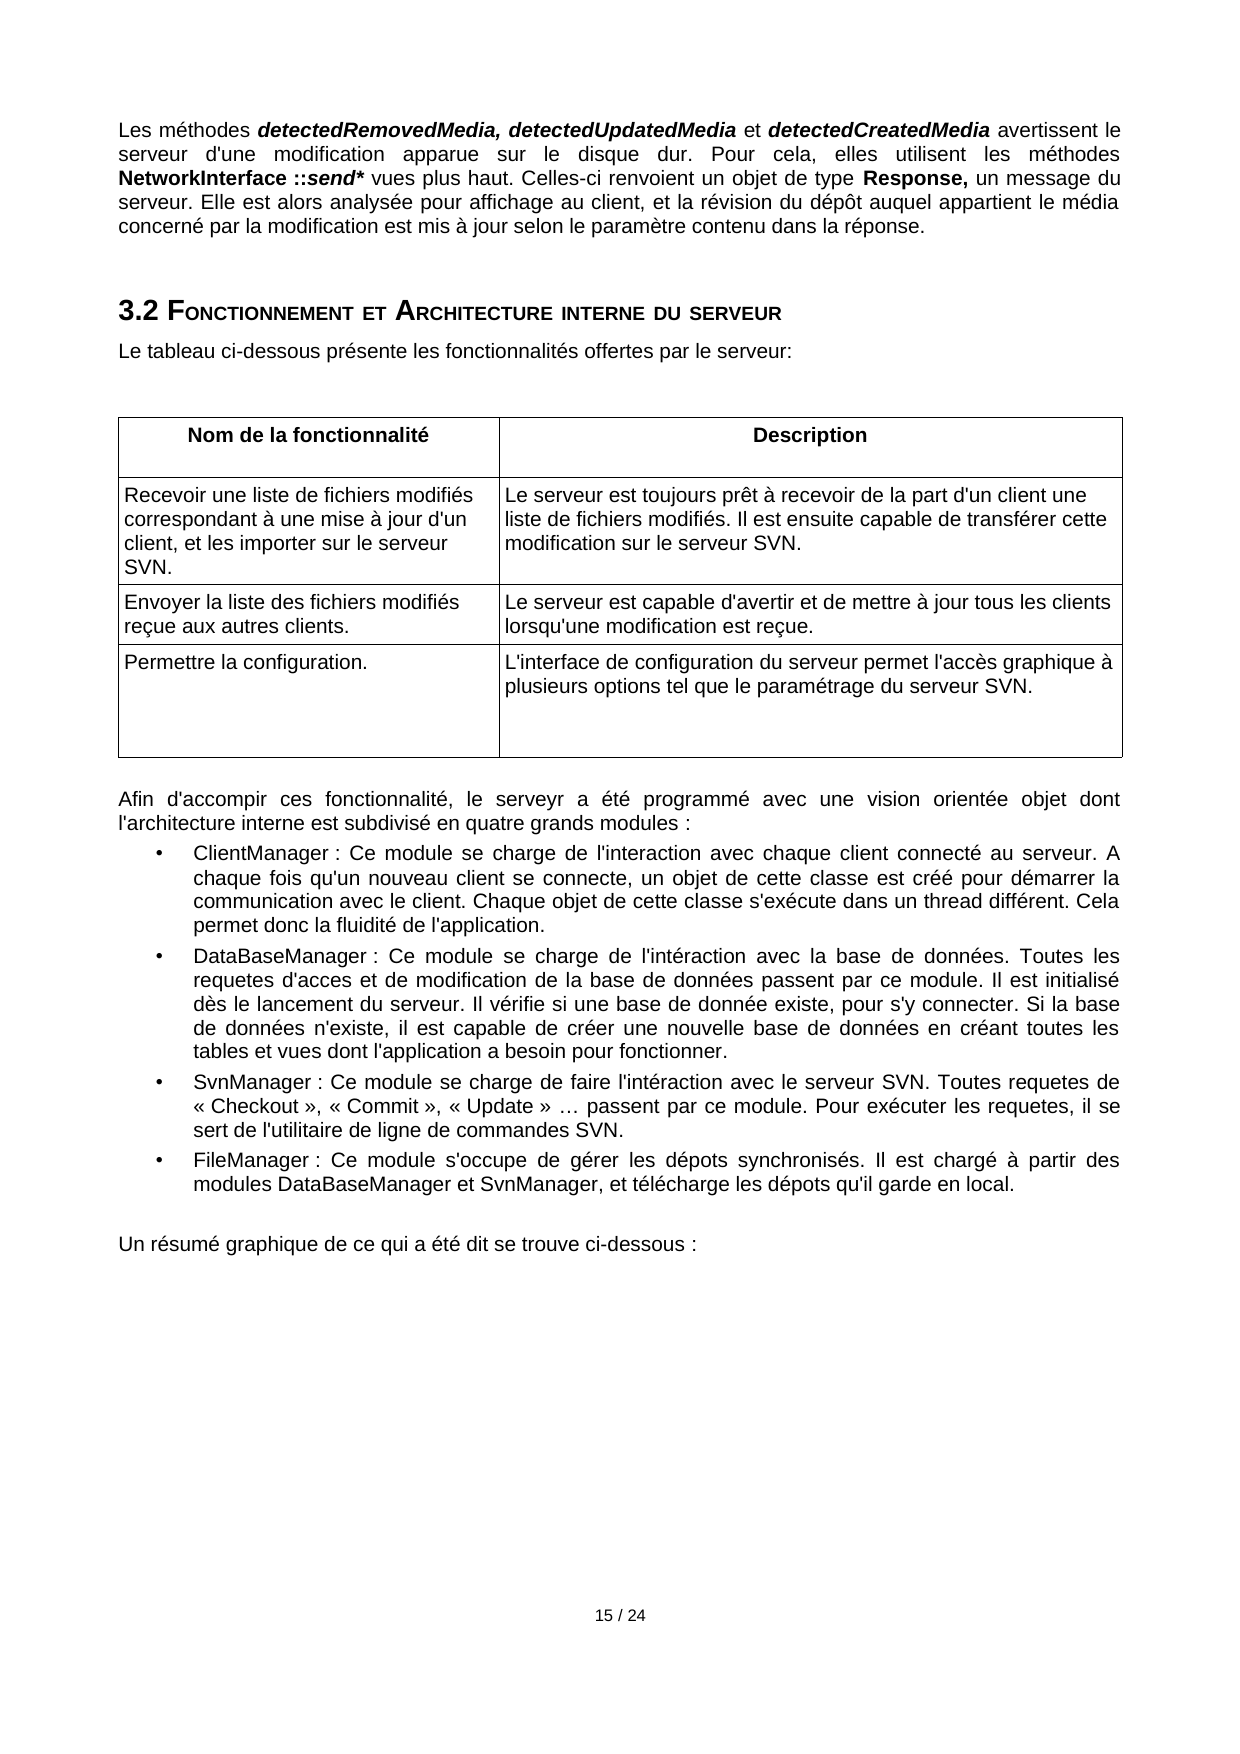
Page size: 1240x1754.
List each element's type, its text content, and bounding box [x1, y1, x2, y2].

text Le tableau ci-dessous présente les fonctionnalités offertes par le serveur: [118, 339, 1121, 363]
table_cell Permettre la configuration. [119, 645, 499, 757]
text Les méthodes detectedRemovedMedia, detectedUpdatedMedia et detectedCreatedMedia avertissent le serveur d'une modification apparue sur le disque dur. Pour cela, elles utilisent les méthodes NetworkInterface ::send* vues plus haut. Celles-ci renvoient un objet de type Response, un message du serveur. Elle est alors analysée pour affichage au client, et la révision du dépôt auquel appartient le média concerné par la modification est mis à jour selon le paramètre contenu dans la réponse. [118, 118, 1121, 238]
table_cell Le serveur est capable d'avertir et de mettre à jour tous les clients lorsqu'une modification est reçue. [500, 585, 1122, 644]
text Afin d'accompir ces fonctionnalité, le serveyr a été programmé avec une vision orientée objet dont l'architecture interne est subdivisé en quatre grands modules : [118, 787, 1121, 835]
table_cell Le serveur est toujours prêt à recevoir de la part d'un client une liste de fichiers modifiés. Il est ensuite capable de transférer cette modification sur le serveur SVN. [500, 478, 1122, 584]
subtitle Fonctionnement et Architecture interne du serveur [118, 293, 1121, 327]
table_header Description [500, 418, 1122, 477]
table_cell L'interface de configuration du serveur permet l'accès graphique à plusieurs options tel que le paramétrage du serveur SVN. [500, 645, 1122, 757]
table_header Nom de la fonctionnalité [119, 418, 499, 477]
list FileManager : Ce module s'occupe de gérer les dépots synchronisés. Il est chargé à partir des modules DataBaseManager et SvnManager, et télécharge les dépots qu'il garde en local. [156, 1148, 1121, 1196]
list DataBaseManager : Ce module se charge de l'intéraction avec la base de données. Toutes les requetes d'acces et de modification de la base de données passent par ce module. Il est initialisé dès le lancement du serveur. Il vérifie si une base de donnée existe, pour s'y connecter. Si la base de données n'existe, il est capable de créer une nouvelle base de données en créant toutes les tables et vues dont l'application a besoin pour fonctionner. [156, 943, 1121, 1063]
table_cell Envoyer la liste des fichiers modifiés reçue aux autres clients. [119, 585, 499, 644]
list ClientManager : Ce module se charge de l'interaction avec chaque client connecté au serveur. A chaque fois qu'un nouveau client se connecte, un objet de cette classe est créé pour démarrer la communication avec le client. Chaque objet de cette classe s'exécute dans un thread différent. Cela permet donc la fluidité de l'application. [156, 841, 1121, 937]
list SvnManager : Ce module se charge de faire l'intéraction avec le serveur SVN. Toutes requetes de « Checkout », « Commit », « Update » … passent par ce module. Pour exécuter les requetes, il se sert de l'utilitaire de ligne de commandes SVN. [156, 1069, 1121, 1142]
text Un résumé graphique de ce qui a été dit se trouve ci-dessous : [118, 1232, 1121, 1256]
table_cell Recevoir une liste de fichiers modifiés correspondant à une mise à jour d'un client, et les importer sur le serveur SVN. [119, 478, 499, 584]
